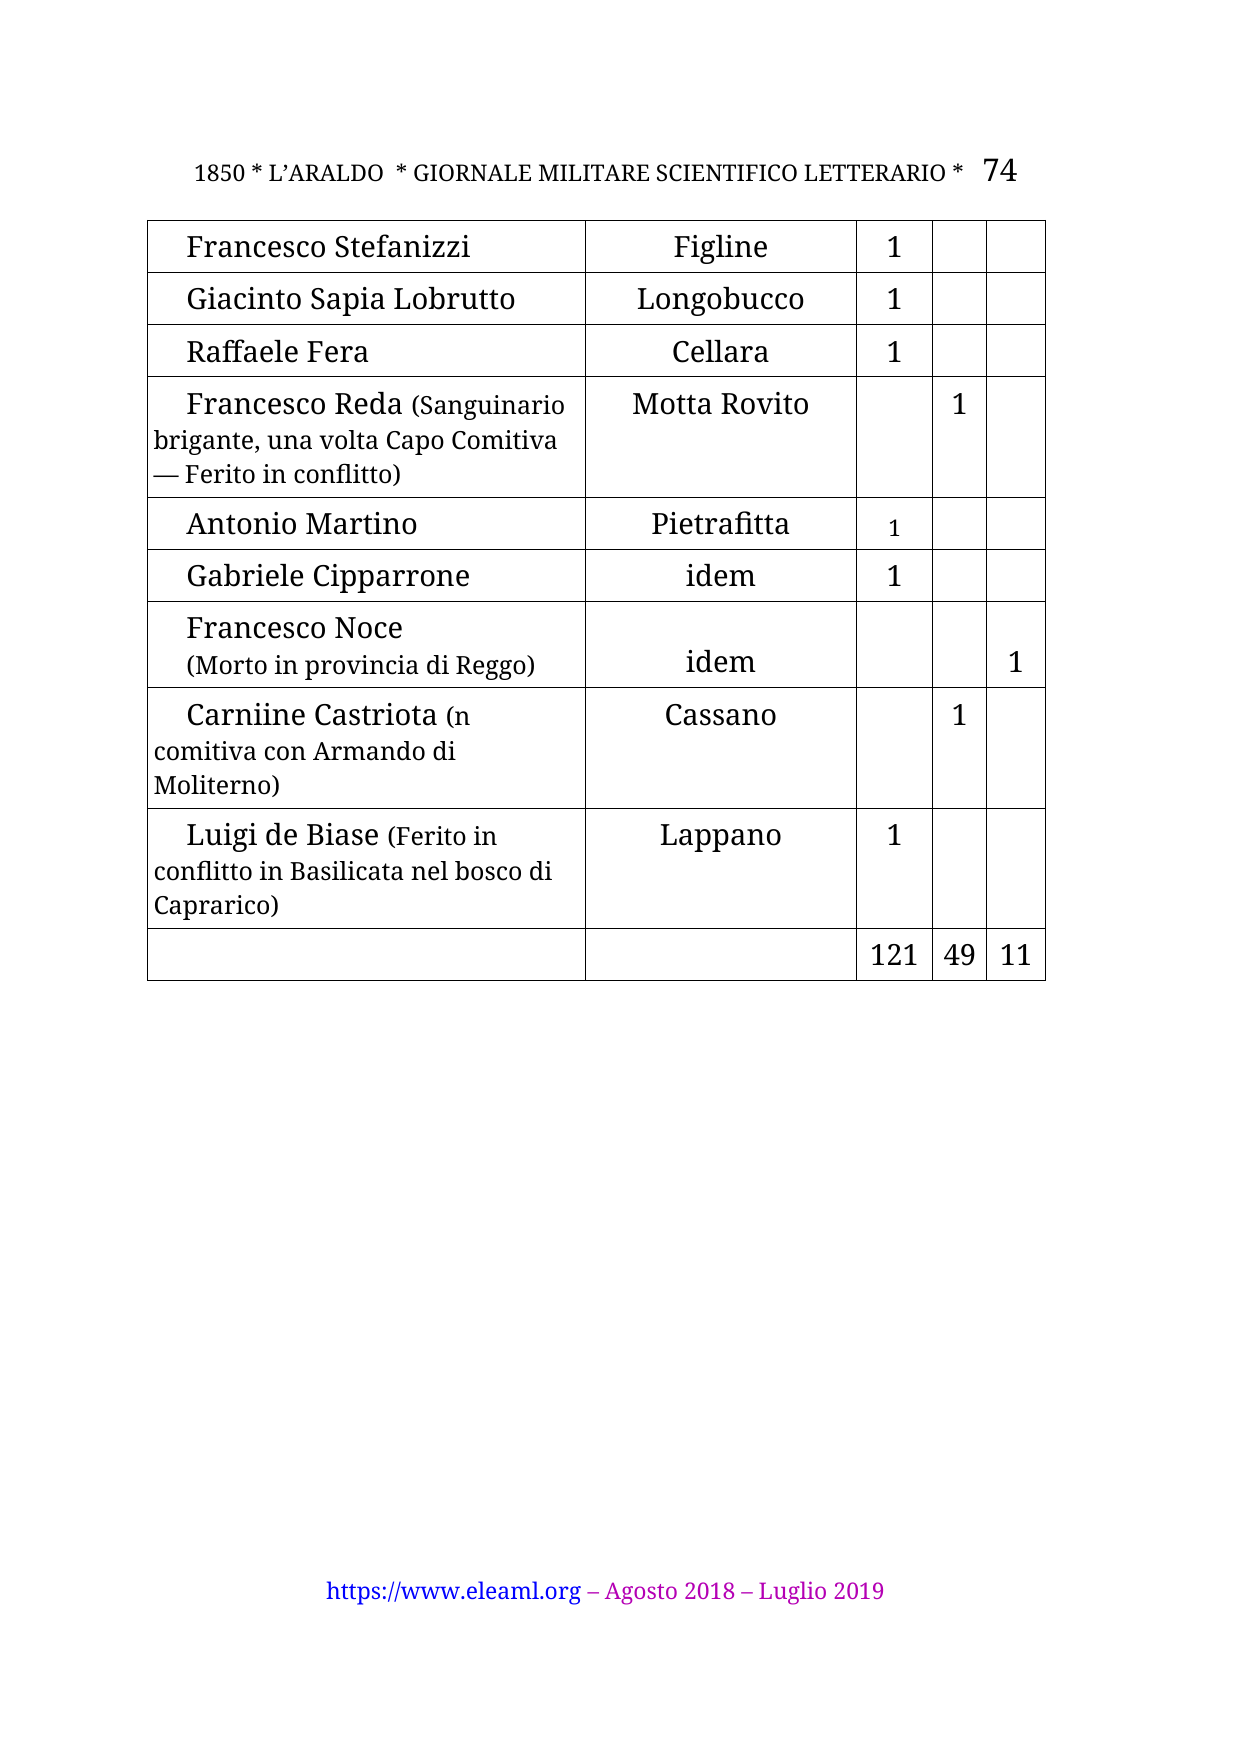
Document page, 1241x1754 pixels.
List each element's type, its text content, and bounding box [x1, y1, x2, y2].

table_cell [586, 929, 856, 980]
table_cell [987, 688, 1045, 807]
table_cell Luigi de Biase (Ferito in conflitto in Basilicata nel bosco di Caprarico) [148, 809, 585, 928]
table_cell [987, 221, 1045, 272]
table_cell [933, 325, 986, 376]
table_cell Francesco Noce (Morto in provincia di Reggo) [148, 602, 585, 687]
table_cell [933, 602, 986, 687]
table_cell [148, 929, 585, 980]
table_cell idem [586, 550, 856, 601]
table_cell [933, 550, 986, 601]
table_cell 1 [857, 809, 932, 928]
table_cell Carniine Castriota (n comitiva con Armando di Moliterno) [148, 688, 585, 807]
table_cell [987, 809, 1045, 928]
table_cell Francesco Stefanizzi [148, 221, 585, 272]
table_cell 1 [857, 221, 932, 272]
table_cell 121 [857, 929, 932, 980]
table_cell Cellara [586, 325, 856, 376]
table_cell [987, 325, 1045, 376]
table_cell [857, 602, 932, 687]
table_cell Lappano [586, 809, 856, 928]
table_cell [987, 550, 1045, 601]
table_cell [987, 498, 1045, 549]
table_cell Motta Rovito [586, 377, 856, 497]
table_cell Antonio Martino [148, 498, 585, 549]
table_cell Giacinto Sapia Lobrutto [148, 273, 585, 324]
table_cell 1 [933, 377, 986, 497]
table_cell [933, 498, 986, 549]
table_cell idem [586, 602, 856, 687]
table_cell 1 [933, 688, 986, 807]
table_cell 1 [987, 602, 1045, 687]
table_cell 1 [857, 273, 932, 324]
table_cell 49 [933, 929, 986, 980]
table_cell Gabriele Cipparrone [148, 550, 585, 601]
table_cell Cassano [586, 688, 856, 807]
table_cell [987, 377, 1045, 497]
table_cell 11 [987, 929, 1045, 980]
table_cell [857, 377, 932, 497]
table_cell [933, 273, 986, 324]
table_cell 1 [857, 498, 932, 549]
table_cell Raffaele Fera [148, 325, 585, 376]
table_cell [857, 688, 932, 807]
table_cell Longobucco [586, 273, 856, 324]
table_cell [933, 809, 986, 928]
table_cell [933, 221, 986, 272]
table_cell Figline [586, 221, 856, 272]
table_cell [987, 273, 1045, 324]
table_cell 1 [857, 550, 932, 601]
table_cell Francesco Reda (Sanguinario brigante, una volta Capo Comitiva — Ferito in conflitto) [148, 377, 585, 497]
table_cell 1 [857, 325, 932, 376]
table_cell Pietrafitta [586, 498, 856, 549]
